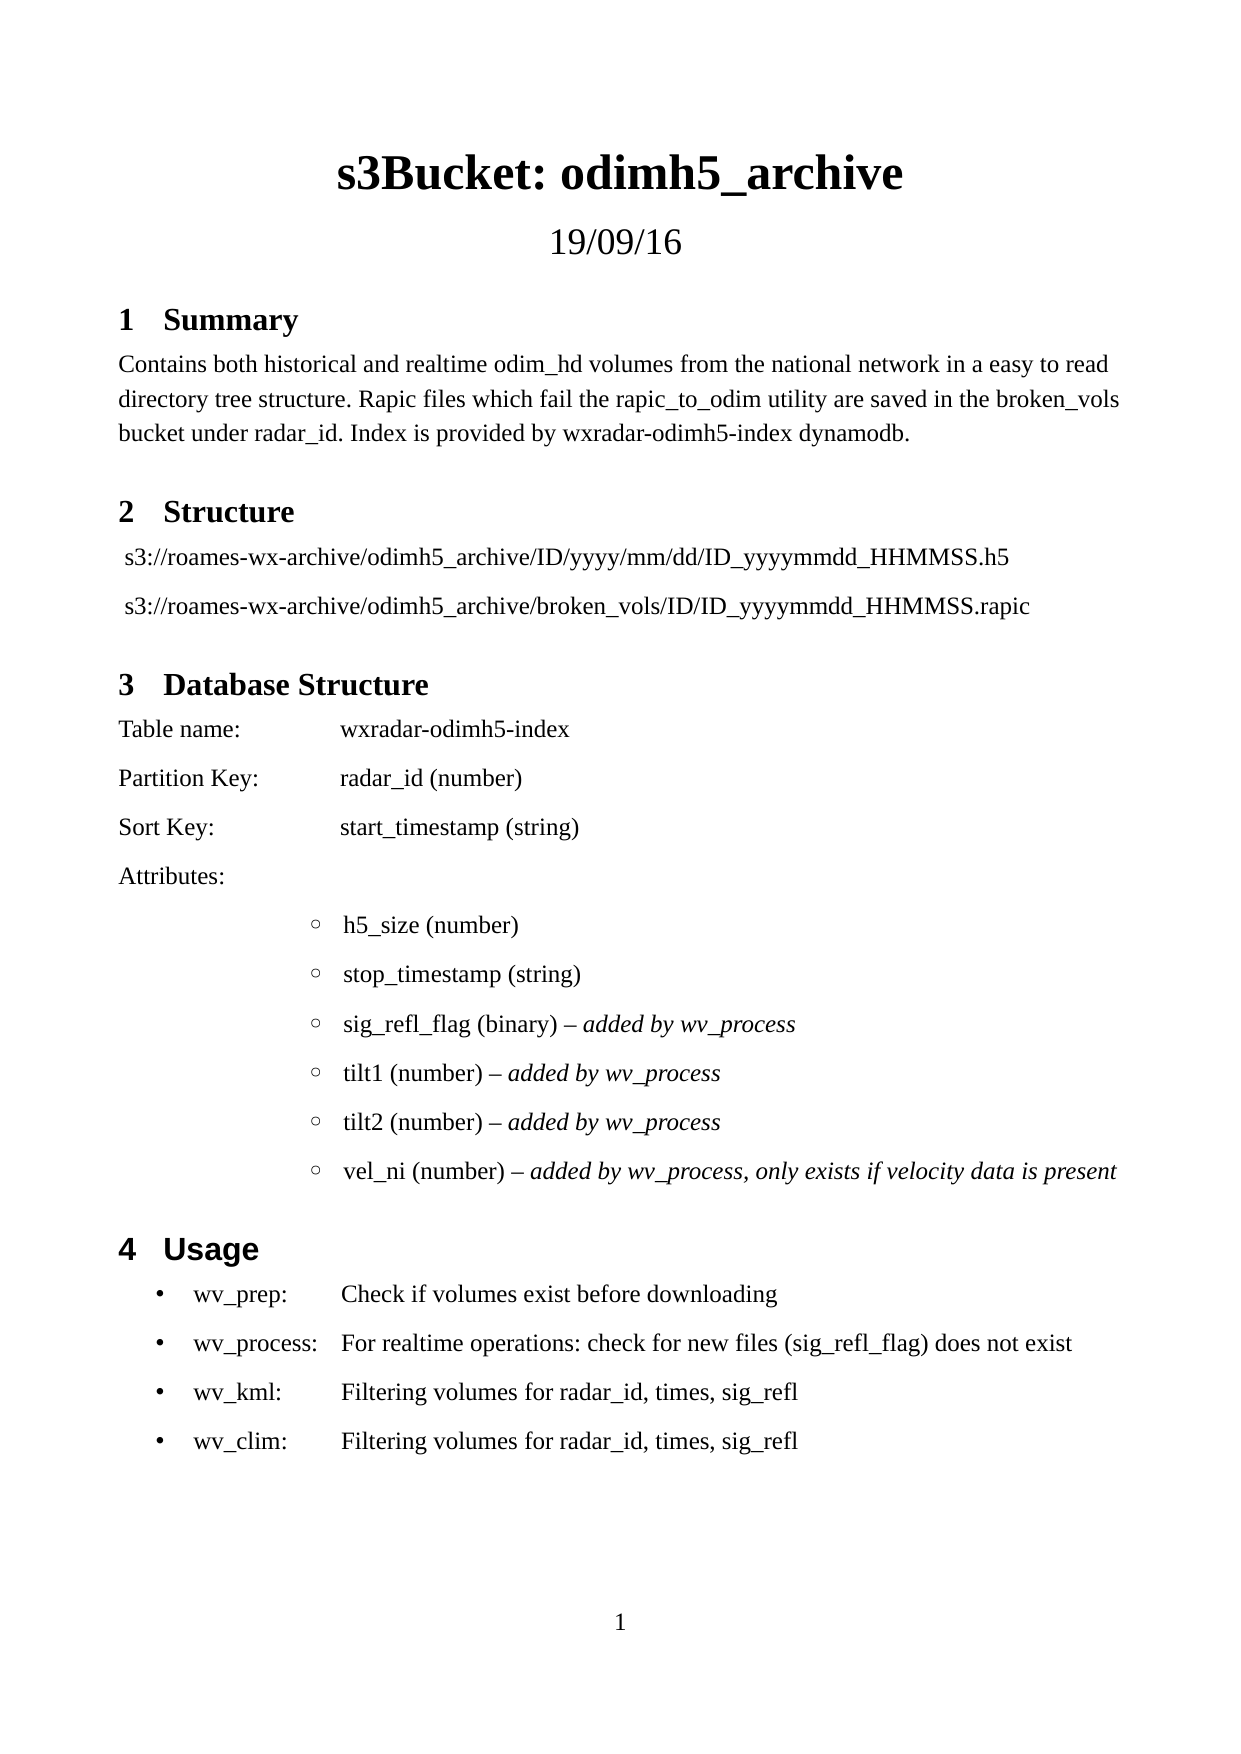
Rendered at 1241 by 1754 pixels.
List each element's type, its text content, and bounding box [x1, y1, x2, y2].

text Attributes: [118, 861, 1122, 890]
subtitle Structure [118, 492, 1122, 529]
subtitle 19/09/16 [118, 219, 1122, 262]
list wv_process: For realtime operations: check for new files (sig_refl_flag) does not exist [156, 1328, 1122, 1357]
subtitle Database Structure [118, 665, 1122, 702]
list wv_clim: Filtering volumes for radar_id, times, sig_refl [156, 1426, 1122, 1455]
subtitle Usage [118, 1230, 1122, 1267]
list stop_timestamp (string) [306, 959, 1122, 988]
list sig_refl_flag (binary) – added by wv_process [306, 1009, 1122, 1037]
text s3://roames-wx-archive/odimh5_archive/ID/yyyy/mm/dd/ID_yyyymmdd_HHMMSS.h5 [118, 542, 1122, 571]
list wv_kml: Filtering volumes for radar_id, times, sig_refl [156, 1377, 1122, 1406]
text s3://roames-wx-archive/odimh5_archive/broken_vols/ID/ID_yyyymmdd_HHMMSS.rapic [118, 591, 1122, 619]
list tilt2 (number) – added by wv_process [306, 1107, 1122, 1136]
list tilt1 (number) – added by wv_process [306, 1058, 1122, 1086]
list vel_ni (number) – added by wv_process, only exists if velocity data is present [306, 1156, 1122, 1184]
subtitle Summary [118, 300, 1122, 337]
title s3Bucket: odimh5_archive [118, 143, 1122, 201]
text Sort Key: start_timestamp (string) [118, 812, 1122, 841]
list h5_size (number) [306, 911, 1122, 939]
text Partition Key: radar_id (number) [118, 763, 1122, 792]
list wv_prep: Check if volumes exist before downloading [156, 1279, 1122, 1308]
text Table name: wxradar-odimh5-index [118, 714, 1122, 743]
text Contains both historical and realtime odim_hd volumes from the national network in a easy to read directory tree structure. Rapic files which fail the rapic_to_odim utility are saved in the broken_vols bucket under radar_id. Index is provided by wxradar-odimh5-index dynamodb. [118, 349, 1122, 447]
